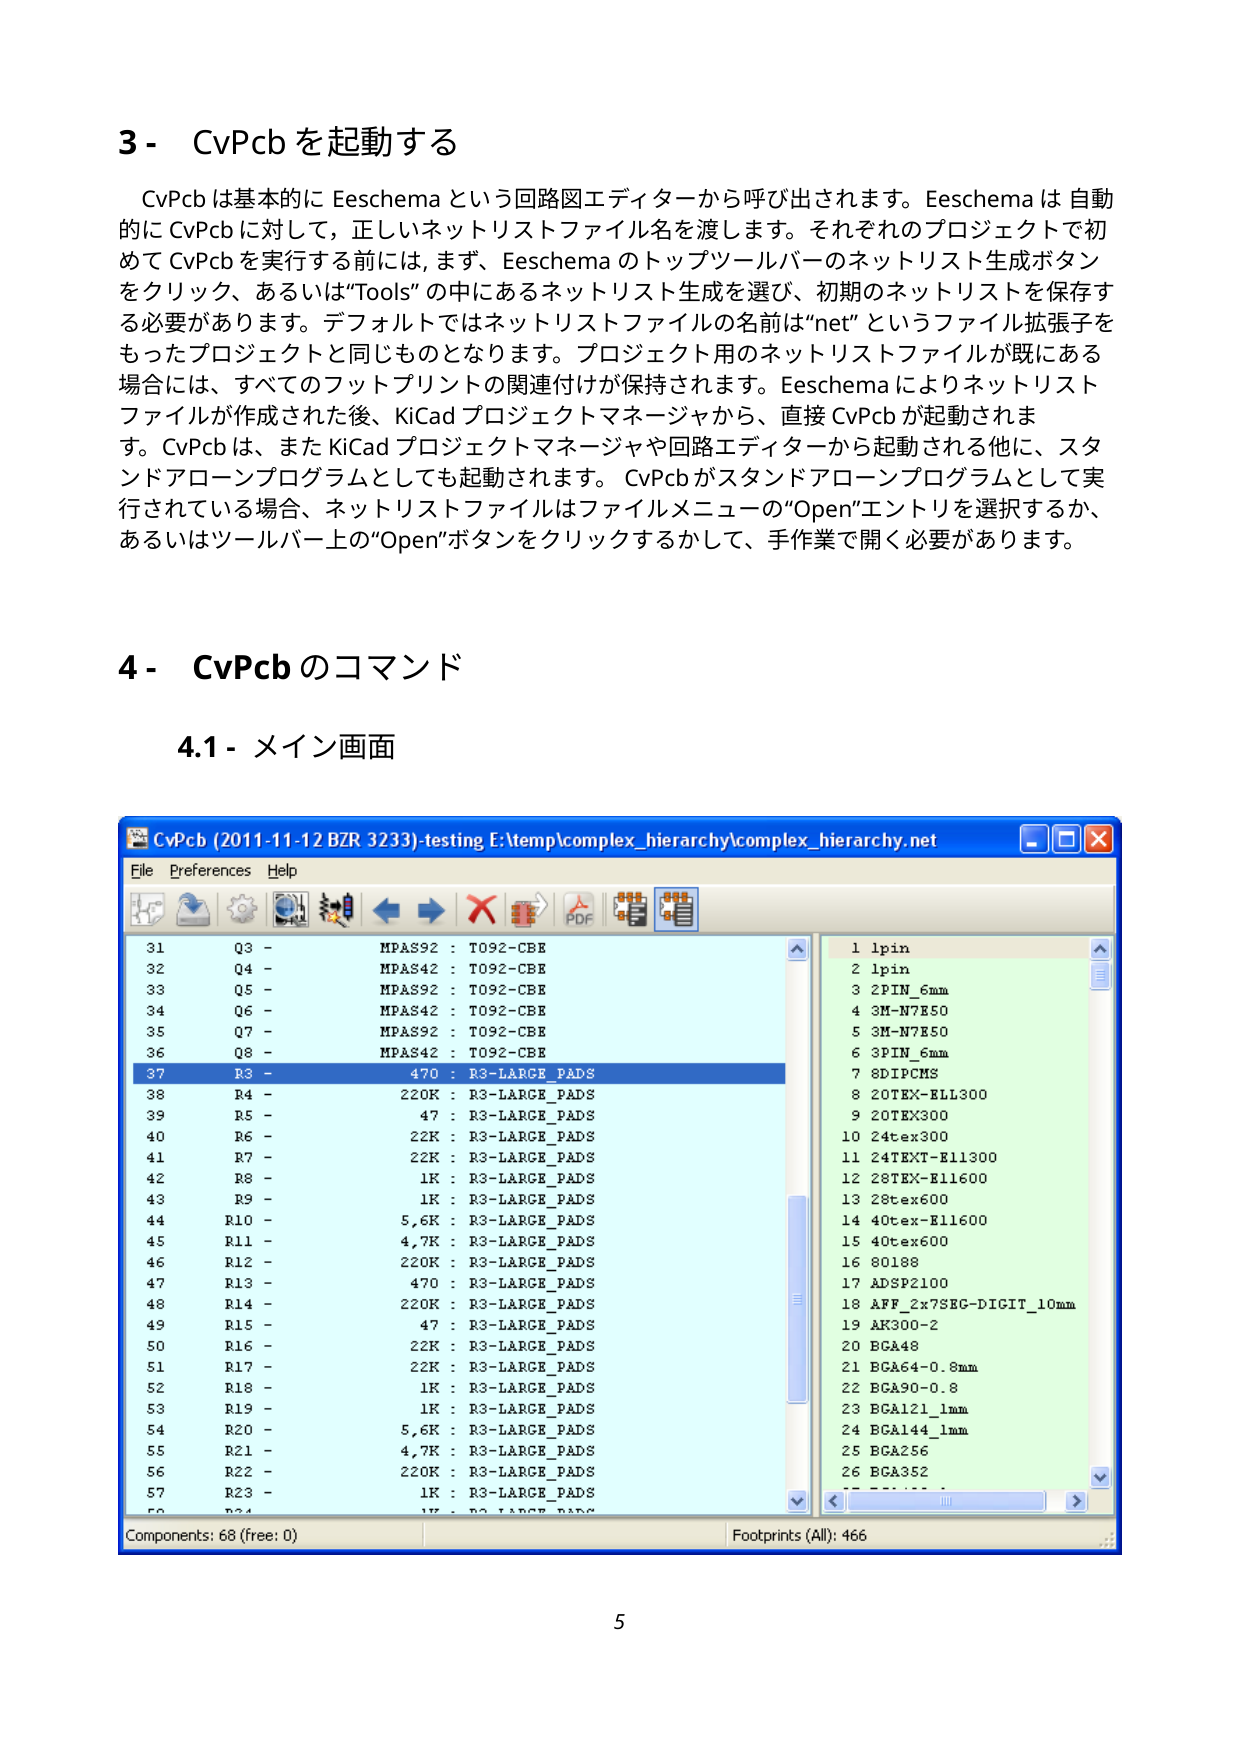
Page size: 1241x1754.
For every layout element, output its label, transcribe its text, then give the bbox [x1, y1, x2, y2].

picture [118, 816, 1122, 1555]
subtitle メイン画面 [177, 726, 1122, 766]
subtitle CvPcbのコマンド [118, 643, 1122, 689]
subtitle CvPcbを起動する [118, 118, 1122, 164]
text CvPcbは基本的に Eeschemaという回路図エディターから呼び出されます。Eeschemaは 自動的にCvPcbに対して，正しいネットリストファイル名を渡します。それぞれのプロジェクトで初めてCvPcbを実行する前には, まず、Eeschema のトップツールバーのネットリスト生成ボタンをクリック、あるいは“Tools” の中にあるネットリスト生成を選び、初期のネットリストを保存する必要があります。デフォルトではネットリストファイルの名前は“net” というファイル拡張子をもったプロジェクトと同じものとなります。プロジェクト用のネットリストファイルが既にある場合には、すべてのフットプリントの関連付けが保持されます。Eeschemaによりネットリストファイルが作成された後、KiCadプロジェクトマネージャから、直接CvPcbが起動されます。CvPcbは、またKiCadプロジェクトマネージャや回路エディターから起動される他に、スタンドアローンプログラムとしても起動されます。 CvPcbがスタンドアローンプログラムとして実行されている場合、ネットリストファイルはファイルメニューの“Open”エントリを選択するか、あるいはツールバー上の“Open”ボタンをクリックするかして、手作業で開く必要があります。 [118, 183, 1122, 556]
